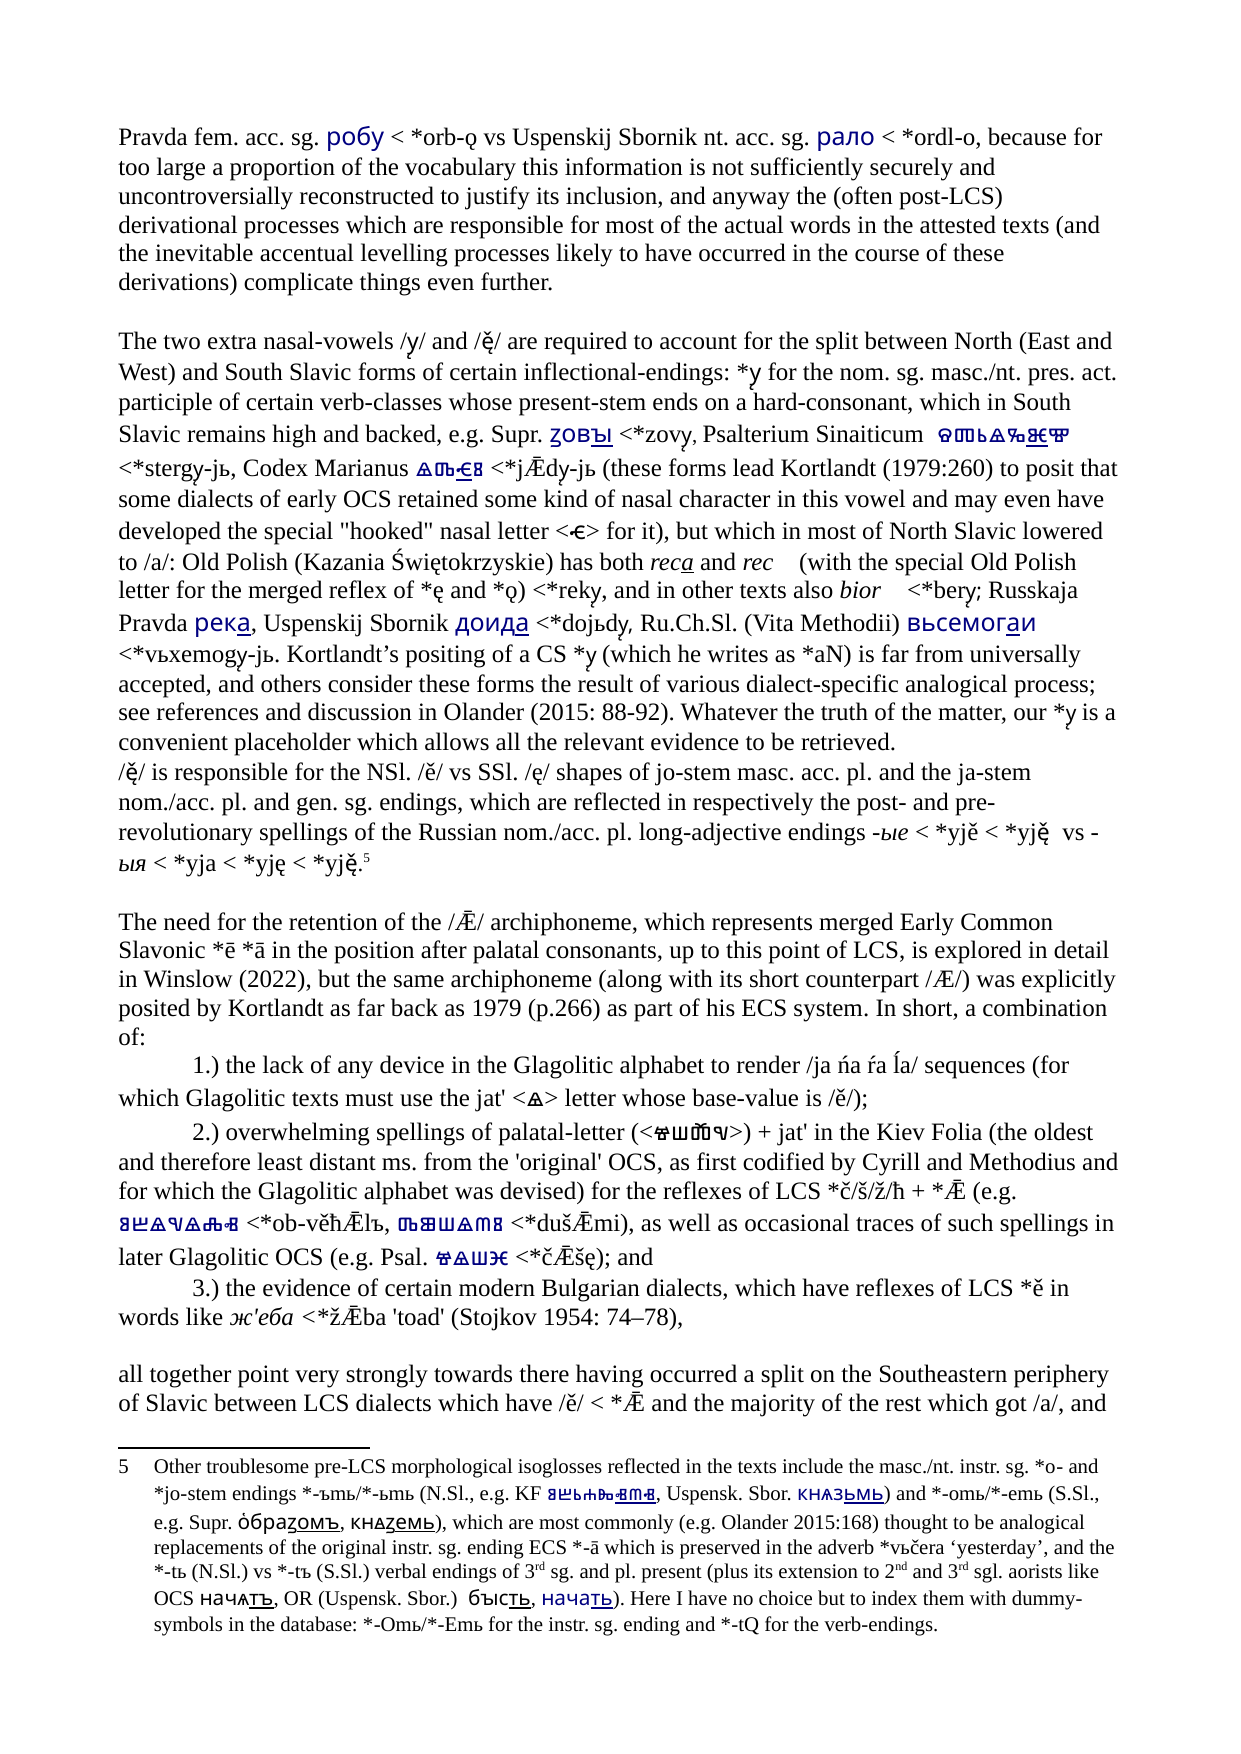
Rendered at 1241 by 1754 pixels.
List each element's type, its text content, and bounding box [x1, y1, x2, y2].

text The need for the retention of the /Ǣ/ archiphoneme, which represents merged Early Common Slavonic *ē *ā in the position after palatal consonants, up to this point of LCS, is explored in detail in Winslow (2022), but the same archiphoneme (along with its short counterpart /Æ/) was explicitly posited by Kortlandt as far back as 1979 (p.266) as part of his ECS system. In short, a combination of: [118, 907, 1122, 1051]
text Pravda fem. acc. sg. робу < *orb-ǫ vs Uspenskij Sbornik nt. acc. sg. рало < *ordl-o, because for too large a proportion of the vocabulary this information is not sufficiently securely and uncontroversially reconstructed to justify its inclusion, and anyway the (often post-LCS) derivational processes which are responsible for most of the actual words in the attested texts (and the inevitable accentual levelling processes likely to have occurred in the course of these derivations) complicate things even further. [118, 118, 1122, 296]
text 2.) overwhelming spellings of palatal-letter (<ⱍⱎⰶⱌ>) + jat' in the Kiev Folia (the oldest and therefore least distant ms. from the 'original' OCS, as first codified by Cyrill and Methodius and for which the Glagolitic alphabet was devised) for the reflexes of LCS *č/š/ž/ћ + *Ǣ (e.g. ⱁⰱⱑⱌⱑⰾⱏ <*ob‑věћǢlъ, ⰴⱆⱎⱑⰿⰻ <*dušǢmi), as well as occasional traces of such spellings in later Glagolitic OCS (e.g. Psal. ⱍⱑⱎⱗ <*čǢšę); and [118, 1113, 1122, 1273]
text all together point very strongly towards there having occurred a split on the Southeastern periphery of Slavic between LCS dialects which have /ě/ < *Ǣ and the majority of the rest which got /a/, and [118, 1359, 1122, 1417]
text /ę̌/ is responsible for the NSl. /ě/ vs SSl. /ę/ shapes of jo-stem masc. acc. pl. and the ja-stem nom./acc. pl. and gen. sg. endings, which are reflected in respectively the post- and pre-revolutionary spellings of the Russian nom./acc. pl. long-adjective endings -ые < *yjě < *yję̌ vs -ыя < *yja < *yję < *yję̌. [118, 756, 1122, 878]
text Other troublesome pre-LCS morphological isoglosses reflected in the texts include the masc./nt. instr. sg. *o‑ and *jo‑stem endings *‑ъmь/*‑ьmь (N.Sl., e.g. KF ⱁⰱⱃⰰⰸⱏⰿⱐ, Uspensk. Sbor. кнѧзьмь) and *‑omь/*‑emь (S.Sl., e.g. Supr. о҅браꙁомъ, кнꙙꙁемь), which are most commonly (e.g. Olander 2015:168) thought to be analogical replacements of the original instr. sg. ending ECS *‑ā which is preserved in the adverb *vьčera ‘yesterday’, and the *‑tь (N.Sl.) vs *‑tъ (S.Sl.) verbal endings of 3rd sg. and pl. present (plus its extension to 2nd and 3rd sgl. aorists like OCS начѧтъ, OR (Uspensk. Sbor.) бꙑсть, начать). Here I have no choice but to index them with dummy-symbols in the database: *‑Omь/*‑Emь for the instr. sg. ending and *‑tQ for the verb-endings. [118, 1454, 1122, 1636]
text 3.) the evidence of certain modern Bulgarian dialects, which have reflexes of LCS *ě in words like ж'еба <*žǢba 'toad' (Stojkov 1954: 74–78), [118, 1273, 1122, 1331]
text The two extra nasal-vowels /y̨/ and /ę̌/ are required to account for the split between North (East and West) and South Slavic forms of certain inflectional-endings: *y̨ for the nom. sg. masc./nt. pres. act. participle of certain verb-classes whose present-stem ends on a hard-consonant, which in South Slavic remains high and backed, e.g. Supr. ꙁовꙑ <*zovy̨, Psalterium Sinaiticum ⱄⱅⱃⱑⰳⱘⰺ <*stergy̨‑jь, Codex Marianus ⱑⰴⱕⰻ <*jǢdy̨‑jь (these forms lead Kortlandt (1979:260) to posit that some dialects of early OCS retained some kind of nasal character in this vowel and may even have developed the special "hooked" nasal letter <ⱕ> for it), but which in most of North Slavic lowered to /a/: Old Polish (Kazania Świętokrzyskie) has both reca and recꟁ (with the special Old Polish letter for the merged reflex of *ę and *ǫ) <*reky̨, and in other texts also biorꟁ <*bery̨; Russkaja Pravda река, Uspenskij Sbornik доида <*dojьdy̨, Ru.Ch.Sl. (Vita Methodii) вьсемогаи <*vьxemogy̨‑jь. Kortlandt’s positing of a CS *y̨ (which he writes as *aN) is far from universally accepted, and others consider these forms the result of various dialect-specific analogical process; see references and discussion in Olander (2015: 88-92). Whatever the truth of the matter, our *y̨ is a convenient placeholder which allows all the relevant evidence to be retrieved. [118, 325, 1122, 756]
text 1.) the lack of any device in the Glagolitic alphabet to render /ja ńa ŕa ĺa/ sequences (for which Glagolitic texts must use the jat' <ⱑ> letter whose base-value is /ě/); [118, 1051, 1122, 1113]
